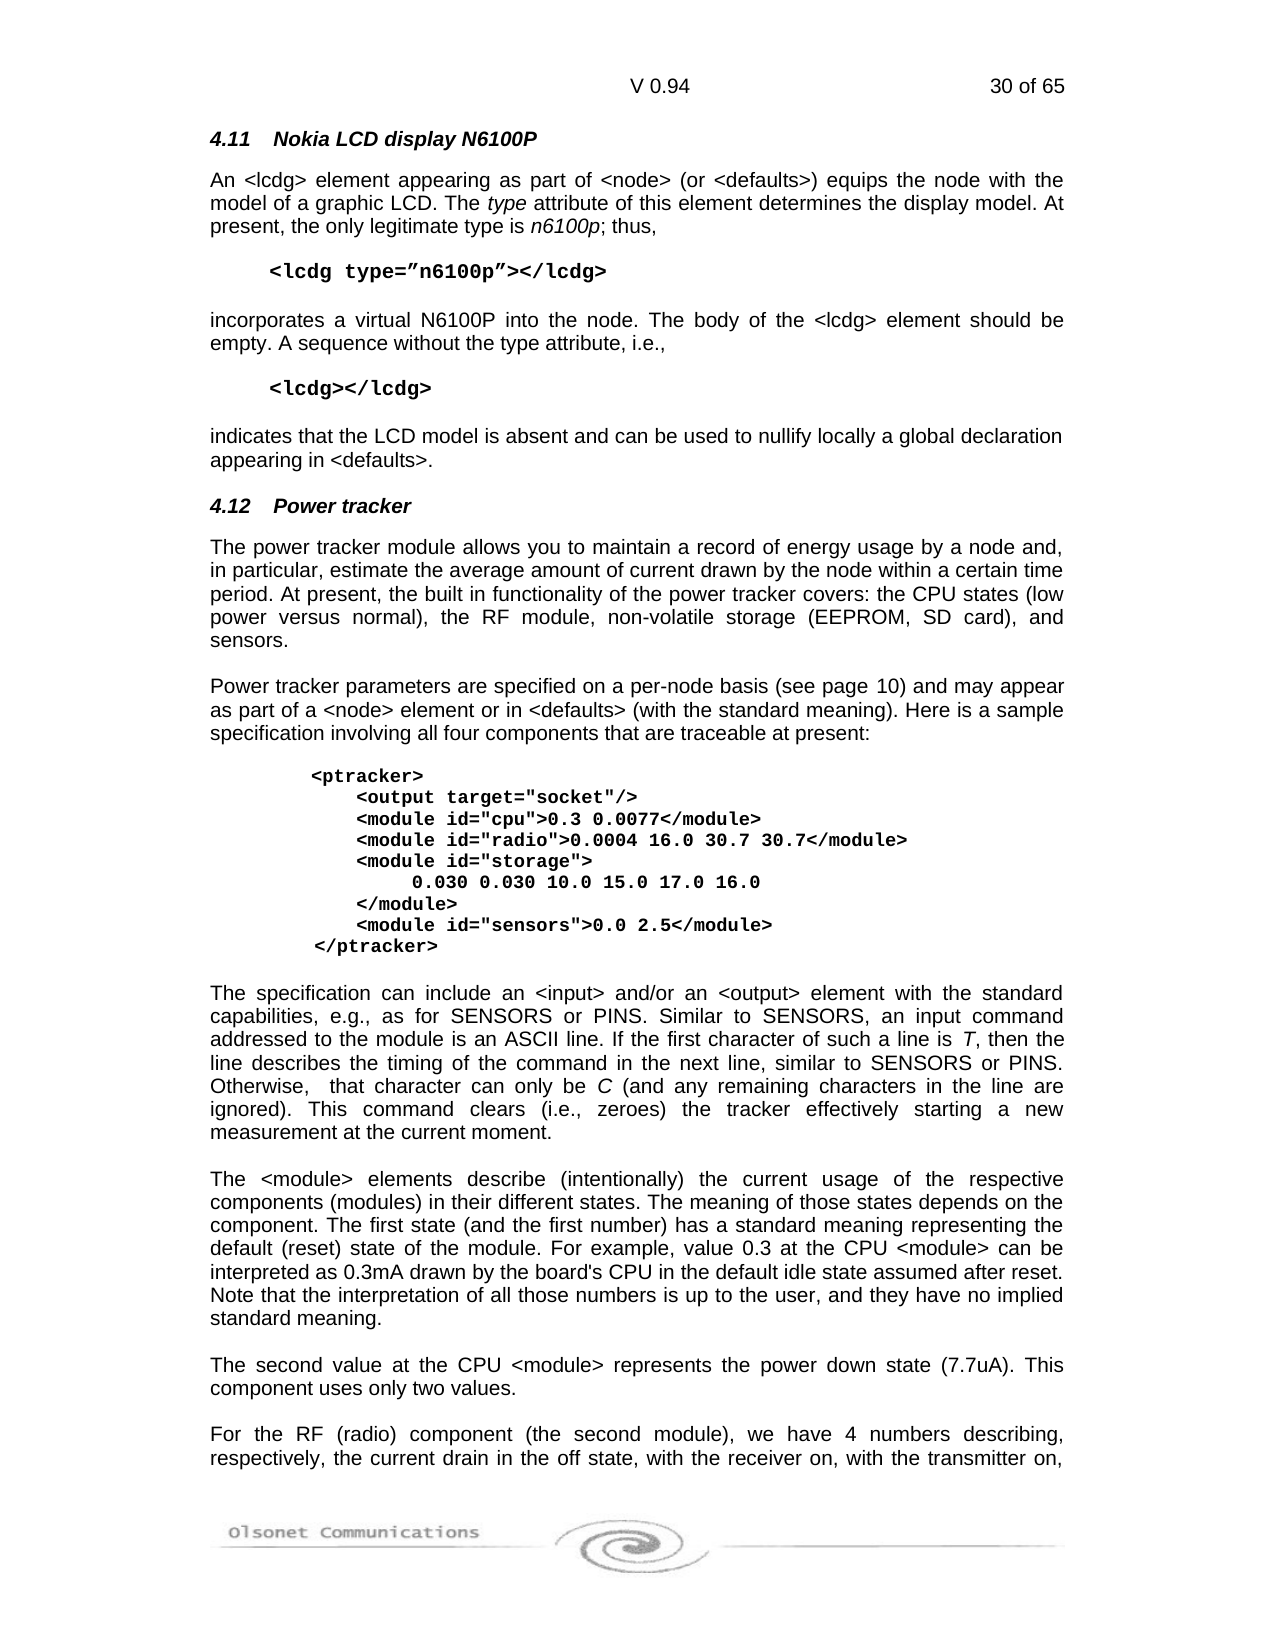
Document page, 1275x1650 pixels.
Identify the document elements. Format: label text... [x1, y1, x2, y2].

text <output target="socket"/> [210, 788, 1065, 809]
text <ptracker> [269, 766, 1065, 788]
text The <module> elements describe (intentionally) the current usage of the respective components (modules) in their different states. The meaning of those states depends on the component. The first state (and the first number) has a standard meaning representing the default (reset) state of the module. For example, value 0.3 at the CPU <module> can be interpreted as 0.3mA drawn by the board's CPU in the default idle state assumed after reset. Note that the interpretation of all those numbers is up to the user, and they have no implied standard meaning. [210, 1167, 1065, 1330]
subtitle Power tracker [210, 495, 1065, 518]
text <module id="cpu">0.3 0.0077</module> [210, 809, 1065, 831]
text The specification can include an <input> and/or an <output> element with the standard capabilities, e.g., as for SENSORS or PINS. Similar to SENSORS, an input command addressed to the module is an ASCII line. If the first character of such a line is T, then the line describes the timing of the command in the next line, similar to SENSORS or PINS. Otherwise, that character can only be C (and any remaining characters in the line are ignored). This command clears (i.e., zeroes) the tracker effectively starting a new measurement at the current moment. [210, 981, 1065, 1144]
picture [210, 1504, 1065, 1596]
text The power tracker module allows you to maintain a record of energy usage by a node and, in particular, estimate the average amount of current drawn by the node within a certain time period. At present, the built in functionality of the power tracker covers: the CPU states (low power versus normal), the RF module, non-volatile storage (EEPROM, SD card), and sensors. [210, 536, 1065, 652]
text <lcdg></lcdg> [269, 378, 1065, 402]
text 0.030 0.030 10.0 15.0 17.0 16.0 [269, 873, 1065, 894]
text incorporates a virtual N6100P into the node. The body of the <lcdg> element should be empty. A sequence without the type attribute, i.e., [210, 308, 1065, 355]
text Power tracker parameters are specified on a per-node basis (see page 10) and may appear as part of a <node> element or in <defaults> (with the standard meaning). Here is a sample specification involving all four components that are traceable at present: [210, 675, 1065, 745]
text </module> [210, 894, 1065, 916]
subtitle Nokia LCD display N6100P [210, 128, 1065, 151]
text The second value at the CPU <module> represents the power down state (7.7uA). This component uses only two values. [210, 1353, 1065, 1399]
text An <lcdg> element appearing as part of <node> (or <defaults>) equips the node with the model of a graphic LCD. The type attribute of this element determines the display model. At present, the only legitimate type is n6100p; thus, [210, 169, 1065, 238]
text <module id="sensors">0.0 2.5</module> [210, 916, 1065, 937]
text For the RF (radio) component (the second module), we have 4 numbers describing, respectively, the current drain in the off state, with the receiver on, with the transmitter on, [210, 1423, 1065, 1469]
text <module id="storage"> [210, 852, 1065, 873]
text </ptracker> [269, 937, 1065, 958]
text indicates that the LCD model is absent and can be used to nullify locally a global declaration appearing in <defaults>. [210, 425, 1065, 471]
text <module id="radio">0.0004 16.0 30.7 30.7</module> [210, 831, 1065, 852]
text <lcdg type=”n6100p”></lcdg> [269, 262, 1065, 285]
